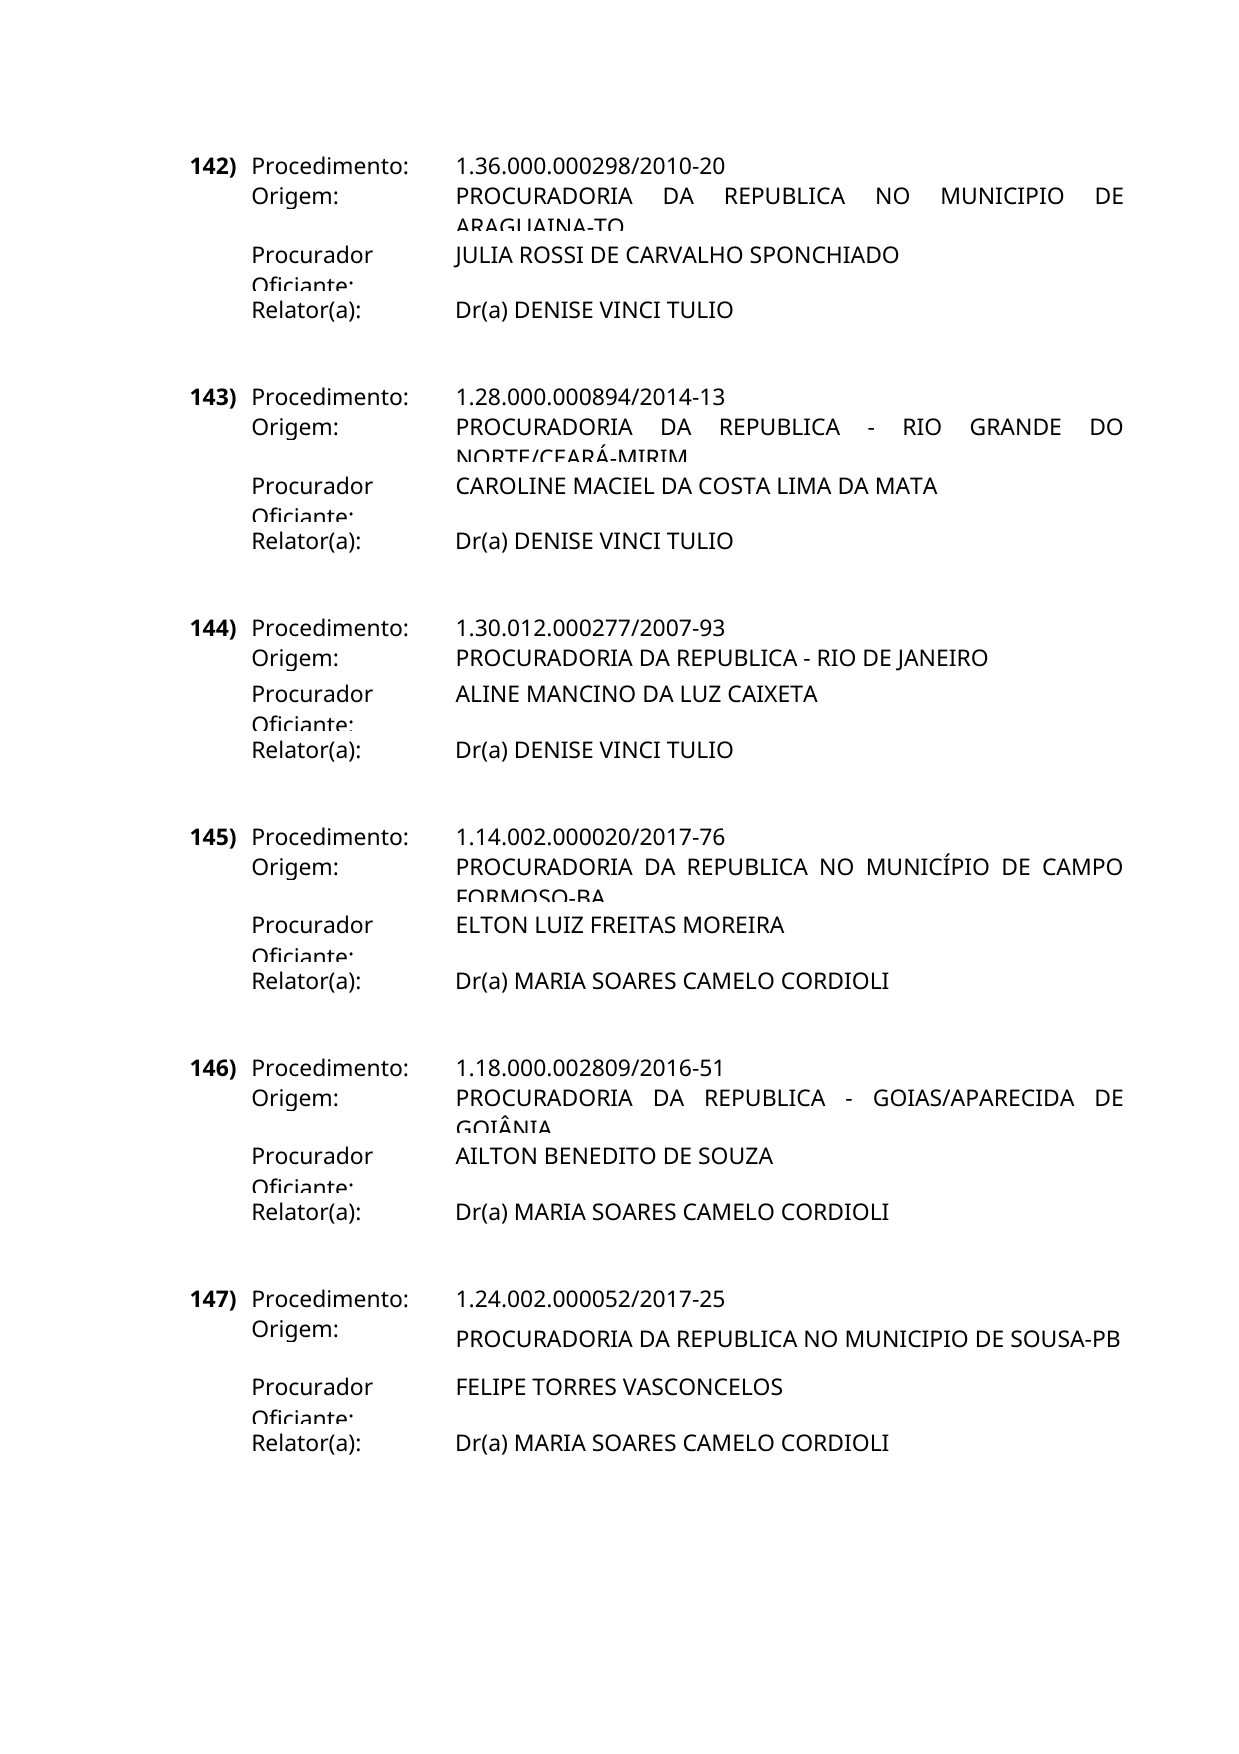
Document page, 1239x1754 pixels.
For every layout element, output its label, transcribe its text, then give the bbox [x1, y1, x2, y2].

table_cell [251, 671, 455, 678]
table_cell [189, 1133, 251, 1140]
table_cell [251, 1110, 455, 1133]
table_cell [189, 902, 251, 909]
table_cell [0, 555, 189, 612]
table_cell [1125, 1052, 1239, 1080]
table_cell [1125, 231, 1239, 238]
table_cell [189, 462, 251, 469]
table_cell [189, 851, 251, 879]
table_cell [251, 902, 455, 909]
table_cell [0, 1052, 189, 1080]
table_cell [1125, 324, 1239, 381]
table_cell [189, 678, 251, 729]
table_cell [1125, 1371, 1239, 1422]
table_cell [1125, 470, 1239, 521]
table_cell [0, 1341, 189, 1364]
table_cell 142) [189, 150, 251, 178]
table_cell [1125, 440, 1239, 462]
table_cell [251, 440, 455, 462]
table_cell [1125, 642, 1239, 671]
table_cell Procedimento: [251, 150, 455, 178]
table_cell [189, 180, 251, 208]
table_cell [189, 440, 251, 462]
table_cell [251, 1364, 455, 1371]
table_cell [189, 671, 251, 678]
table_cell [1125, 612, 1239, 641]
table_cell [189, 411, 251, 439]
table_cell [1125, 1427, 1239, 1457]
table_cell [1125, 411, 1239, 439]
table_cell [189, 764, 251, 821]
table_cell [1125, 1283, 1239, 1311]
table_cell 1.28.000.000894/2014-13 [455, 381, 1124, 409]
table_header Relator(a): [251, 294, 455, 323]
table_cell [189, 965, 251, 995]
table_header Dr(a) DENISE VINCI TULIO [455, 294, 1122, 323]
table_cell [189, 1196, 251, 1226]
table_cell [0, 1110, 189, 1133]
table_cell [0, 1226, 189, 1283]
table_cell PROCURADORIA DA REPUBLICA NO MUNICÍPIO DE CAMPO FORMOSO-BA [455, 851, 1124, 902]
table_cell Procurador Oficiante: [251, 239, 455, 291]
table_cell [0, 1427, 189, 1457]
table_cell [1125, 1196, 1239, 1226]
table_cell [251, 879, 455, 902]
table_cell Procedimento: [251, 1052, 455, 1080]
table_cell [1125, 909, 1239, 960]
table_cell [1125, 821, 1239, 849]
table_header Relator(a): [251, 525, 455, 554]
table_header [455, 0, 1124, 150]
table_cell [0, 381, 189, 409]
table_cell [0, 231, 189, 238]
table_cell [189, 1427, 251, 1457]
table_cell [455, 995, 1124, 1052]
table_cell 1.36.000.000298/2010-20 [455, 150, 1124, 178]
table_cell [1125, 555, 1239, 612]
table_cell [1125, 381, 1239, 409]
table_cell [189, 1371, 251, 1422]
table_cell [0, 525, 189, 555]
table_cell [1125, 1110, 1239, 1133]
table_cell Origem: [251, 411, 455, 439]
table_cell [251, 294, 1124, 324]
table_cell [0, 1371, 189, 1422]
table_cell [189, 1226, 251, 1283]
table_cell [189, 995, 251, 1052]
table_cell FELIPE TORRES VASCONCELOS [455, 1371, 1124, 1422]
table_cell Procedimento: [251, 381, 455, 409]
table_cell [251, 995, 455, 1052]
table_cell [1125, 1140, 1239, 1191]
table_header [0, 0, 189, 150]
table_cell [1125, 1082, 1239, 1110]
table_cell [1125, 1313, 1239, 1341]
table_cell [455, 231, 1124, 238]
table_cell Origem: [251, 851, 455, 879]
table_cell 143) [189, 381, 251, 409]
table_cell [189, 209, 251, 231]
table_cell [0, 678, 189, 729]
table_cell [1125, 239, 1239, 289]
table_cell [0, 411, 189, 439]
table_cell ELTON LUIZ FREITAS MOREIRA [455, 909, 1124, 960]
table_header Dr(a) DENISE VINCI TULIO [455, 734, 1122, 762]
table_cell [0, 440, 189, 462]
table_cell [455, 555, 1124, 612]
table_header [1125, 0, 1239, 150]
table_cell 147) [189, 1283, 251, 1311]
table_header Relator(a): [251, 965, 455, 993]
table_cell Origem: [251, 642, 455, 671]
table_cell 1.18.000.002809/2016-51 [455, 1052, 1124, 1080]
table_cell [251, 734, 1124, 764]
table_cell [251, 764, 455, 821]
table_cell [1125, 525, 1239, 555]
table_cell [1125, 851, 1239, 879]
table_cell [251, 525, 1124, 555]
table_cell JULIA ROSSI DE CARVALHO SPONCHIADO [455, 239, 1124, 289]
table_cell [0, 764, 189, 821]
table_cell [455, 462, 1124, 469]
table_cell PROCURADORIA DA REPUBLICA NO MUNICIPIO DE SOUSA-PB [455, 1313, 1124, 1364]
table_cell [189, 470, 251, 521]
table_cell [0, 821, 189, 849]
table_cell [251, 1226, 455, 1283]
table_cell [0, 734, 189, 764]
table_cell [0, 1133, 189, 1140]
table_header Relator(a): [251, 734, 455, 762]
table_header Relator(a): [251, 1196, 455, 1224]
table_cell [455, 1226, 1124, 1283]
table_cell 145) [189, 821, 251, 849]
table_header Dr(a) MARIA SOARES CAMELO CORDIOLI [455, 1427, 1122, 1455]
table_cell [0, 1283, 189, 1311]
table_cell AILTON BENEDITO DE SOUZA [455, 1140, 1124, 1191]
table_cell [1125, 671, 1239, 678]
table_cell [189, 1140, 251, 1191]
table_cell [0, 180, 189, 208]
table_cell [189, 909, 251, 960]
table_cell Procurador Oficiante: [251, 909, 455, 962]
table_cell [0, 1196, 189, 1226]
table_cell [189, 1110, 251, 1133]
table_header Relator(a): [251, 1427, 455, 1455]
table_cell [0, 612, 189, 641]
table_cell [189, 642, 251, 671]
table_cell [189, 1364, 251, 1371]
table_cell CAROLINE MACIEL DA COSTA LIMA DA MATA [455, 470, 1124, 521]
table_cell [0, 851, 189, 879]
table_cell [1125, 1133, 1239, 1140]
table_cell [0, 1082, 189, 1110]
table_cell [251, 462, 455, 469]
table_cell 1.24.002.000052/2017-25 [455, 1283, 1124, 1311]
table_cell [0, 239, 189, 289]
table_cell [0, 150, 189, 178]
table_cell [189, 879, 251, 902]
table_cell Procurador Oficiante: [251, 678, 455, 731]
table_cell 146) [189, 1052, 251, 1080]
table_cell [251, 965, 1124, 995]
table_cell [0, 879, 189, 902]
table_cell [1125, 879, 1239, 902]
table_cell [1125, 734, 1239, 764]
table_cell [0, 1313, 189, 1341]
table_cell [455, 671, 1124, 678]
table_cell [189, 294, 251, 324]
table_cell Procedimento: [251, 612, 455, 641]
table_cell Procurador Oficiante: [251, 470, 455, 522]
table_cell [189, 324, 251, 381]
table_cell ALINE MANCINO DA LUZ CAIXETA [455, 678, 1124, 729]
table_cell [189, 734, 251, 764]
table_cell [189, 555, 251, 612]
table_cell Origem: [251, 1082, 455, 1110]
table_cell Origem: [251, 1313, 455, 1341]
table_cell [0, 324, 189, 381]
table_cell [0, 470, 189, 521]
table_header Dr(a) DENISE VINCI TULIO [455, 525, 1122, 554]
table_cell [1125, 995, 1239, 1052]
table_cell PROCURADORIA DA REPUBLICA - RIO GRANDE DO NORTE/CEARÁ-MIRIM [455, 411, 1124, 462]
table_cell Procurador Oficiante: [251, 1140, 455, 1193]
table_cell [1125, 209, 1239, 231]
table_cell [1125, 965, 1239, 995]
table_cell [251, 231, 455, 238]
table_cell [0, 909, 189, 960]
table_cell Procedimento: [251, 821, 455, 849]
table_cell 1.14.002.000020/2017-76 [455, 821, 1124, 849]
table_cell [455, 1364, 1124, 1371]
table_cell 1.30.012.000277/2007-93 [455, 612, 1124, 641]
table_cell [455, 902, 1124, 909]
table_cell [0, 902, 189, 909]
table_header Dr(a) MARIA SOARES CAMELO CORDIOLI [455, 965, 1122, 993]
table_header Dr(a) MARIA SOARES CAMELO CORDIOLI [455, 1196, 1122, 1224]
table_cell [1125, 180, 1239, 208]
table_cell [189, 1082, 251, 1110]
table_cell [189, 231, 251, 238]
table_cell [1125, 1226, 1239, 1283]
table_cell [189, 239, 251, 289]
table_cell [189, 1341, 251, 1364]
table_cell [0, 462, 189, 469]
table_cell [455, 324, 1124, 381]
table_cell [1125, 902, 1239, 909]
table_cell [251, 555, 455, 612]
table_cell Procurador Oficiante: [251, 1371, 455, 1424]
table_cell [0, 642, 189, 671]
table_cell PROCURADORIA DA REPUBLICA - GOIAS/APARECIDA DE GOIÂNIA [455, 1082, 1124, 1133]
table_cell Procedimento: [251, 1283, 455, 1311]
table_cell [0, 995, 189, 1052]
table_cell [1125, 462, 1239, 469]
table_cell [1125, 294, 1239, 324]
table_header [189, 0, 251, 150]
table_cell [189, 1313, 251, 1341]
table_cell [1125, 764, 1239, 821]
table_cell [0, 1364, 189, 1371]
table_cell 144) [189, 612, 251, 641]
table_cell Origem: [251, 180, 455, 208]
table_cell [0, 671, 189, 678]
table_cell [251, 1133, 455, 1140]
table_cell [0, 1140, 189, 1191]
table_cell [1125, 1341, 1239, 1364]
table_cell PROCURADORIA DA REPUBLICA - RIO DE JANEIRO [455, 642, 1124, 671]
table_cell [455, 1133, 1124, 1140]
table_cell [0, 965, 189, 995]
table_cell [251, 1341, 455, 1364]
table_cell [251, 209, 455, 231]
table_cell PROCURADORIA DA REPUBLICA NO MUNICIPIO DE ARAGUAINA-TO [455, 180, 1124, 231]
table_cell [1125, 678, 1239, 729]
table_cell [189, 525, 251, 555]
table_cell [0, 294, 189, 324]
table_cell [0, 209, 189, 231]
table_cell [455, 764, 1124, 821]
table_cell [1125, 150, 1239, 178]
table_cell [251, 324, 455, 381]
table_header [251, 0, 455, 150]
table_cell [1125, 1364, 1239, 1371]
